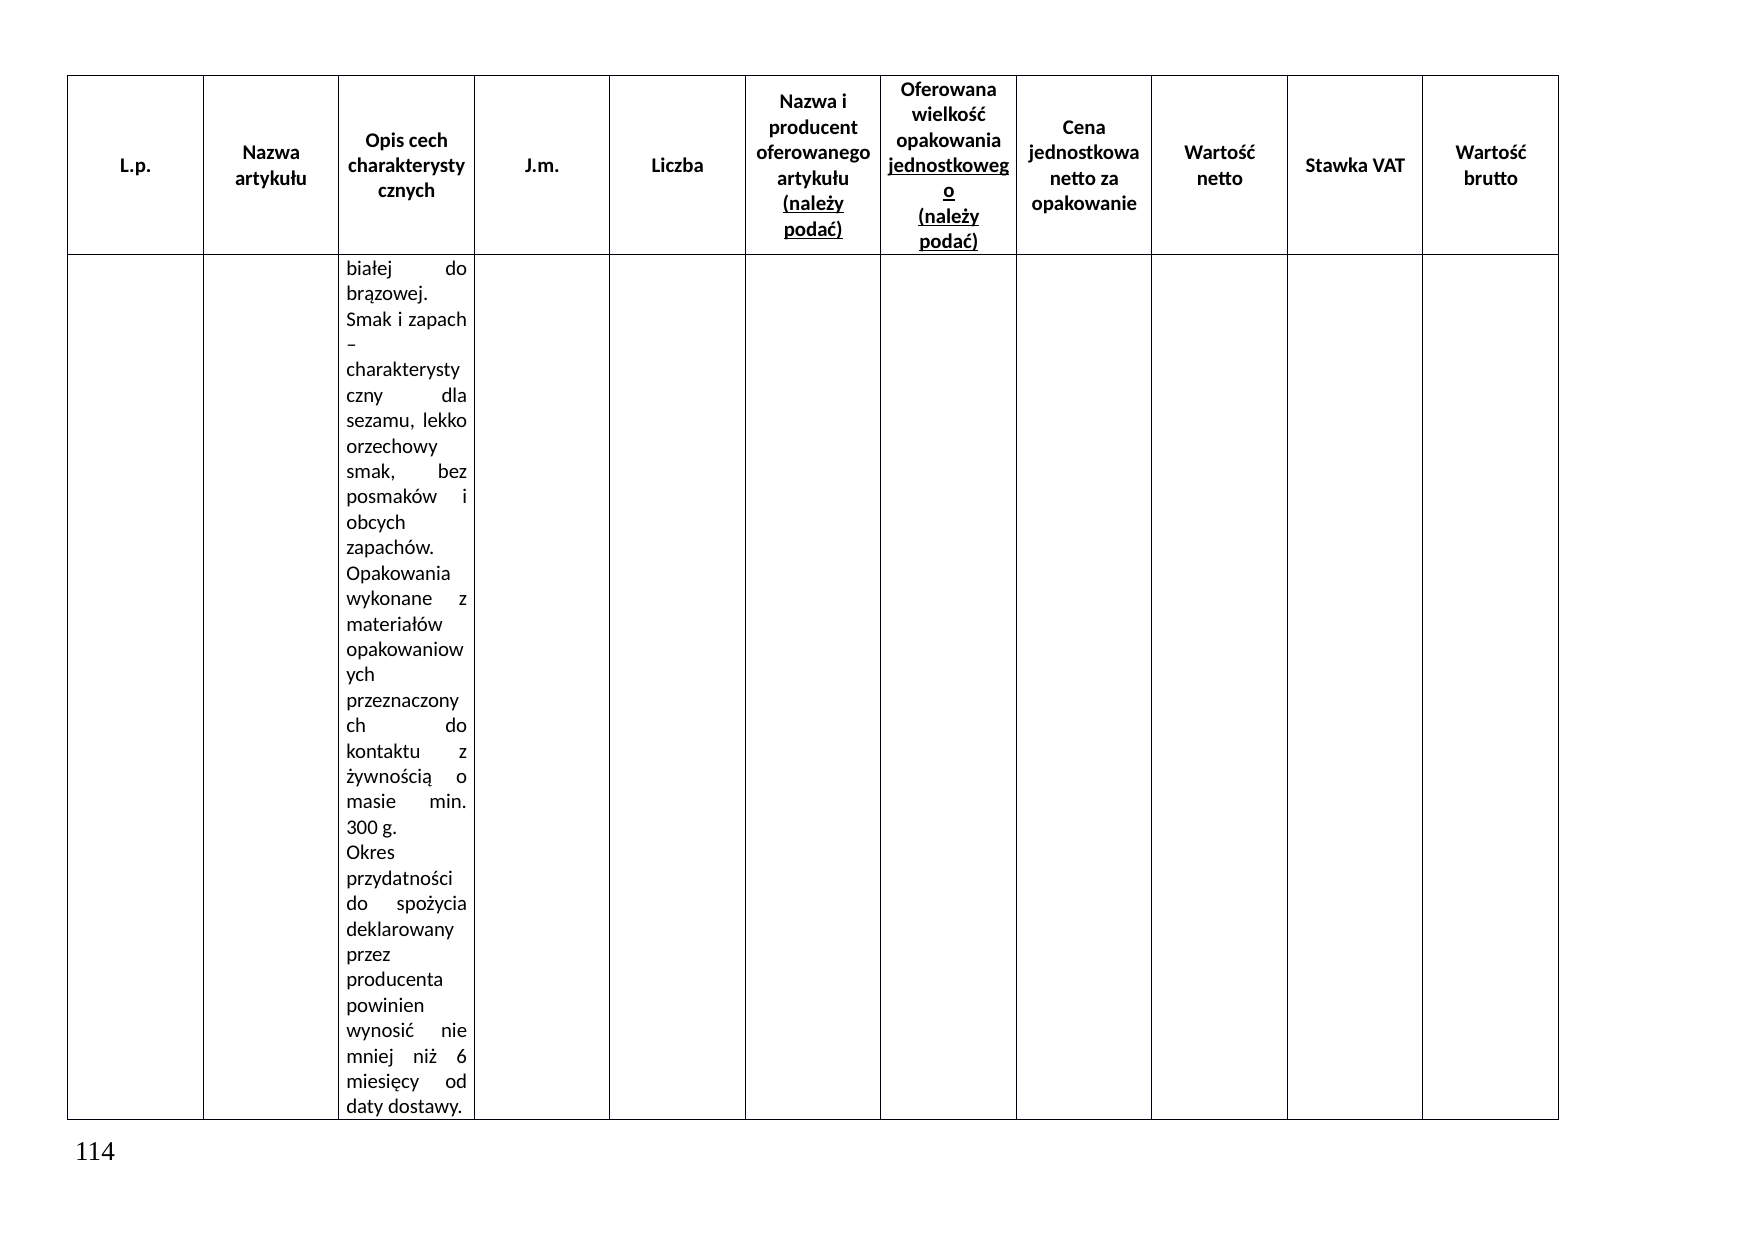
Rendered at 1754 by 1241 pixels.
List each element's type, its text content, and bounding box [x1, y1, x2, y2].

table_cell [1152, 255, 1287, 1119]
table_cell [68, 255, 203, 1119]
table_header Stawka VAT [1288, 76, 1422, 254]
table_header Cena jednostkowa netto za opakowanie [1017, 76, 1151, 254]
table_cell [610, 255, 745, 1119]
table_header Nazwa i producent oferowanego artykułu (należy podać) [746, 76, 880, 254]
table_header Wartość netto [1152, 76, 1287, 254]
table_cell białej do brązowej. Smak i zapach – charakterystyczny dla sezamu, lekko orzechowy smak, bez posmaków i obcych zapachów. Opakowania wykonane z materiałów opakowaniowych przeznaczonych do kontaktu z żywnością o masie min. 300 g. Okres przydatności do spożycia deklarowany przez producenta powinien wynosić nie mniej niż 6 miesięcy od daty dostawy. [339, 255, 474, 1119]
table_header Opis cech charakterystycznych [339, 76, 474, 254]
table_cell [204, 255, 338, 1119]
table_cell [475, 255, 609, 1119]
table_header Nazwa artykułu [204, 76, 338, 254]
table_header Oferowana wielkość opakowania jednostkowego (należy podać) [881, 76, 1016, 254]
table_header Liczba [610, 76, 745, 254]
table_cell [1423, 255, 1558, 1119]
table_header L.p. [68, 76, 203, 254]
table_cell [746, 255, 880, 1119]
table_cell [1288, 255, 1422, 1119]
table_header Wartość brutto [1423, 76, 1558, 254]
table_header J.m. [475, 76, 609, 254]
table_cell [881, 255, 1016, 1119]
table_cell [1017, 255, 1151, 1119]
